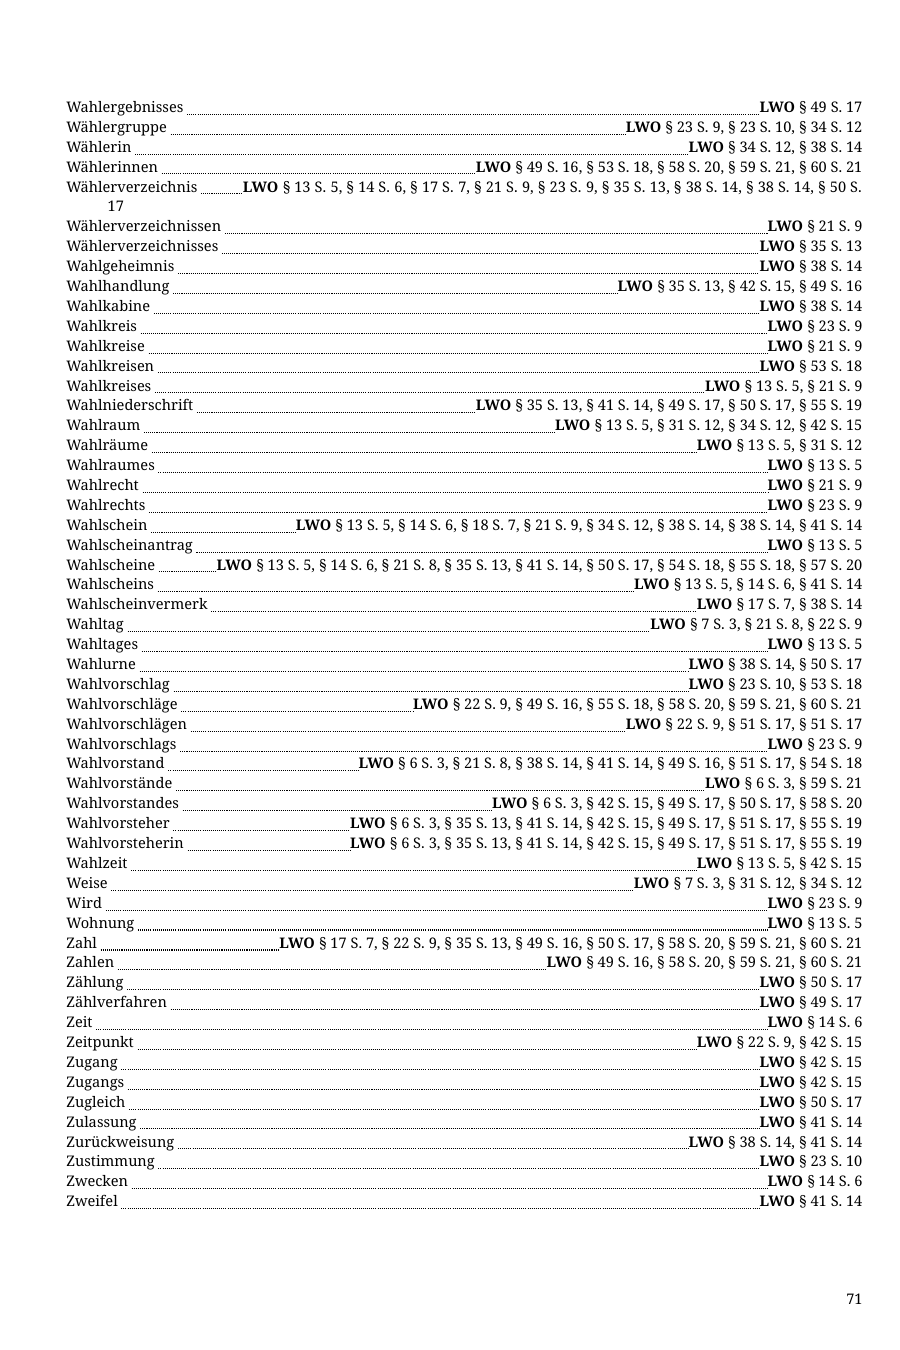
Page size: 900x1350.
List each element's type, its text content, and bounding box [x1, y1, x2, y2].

text Wahlrechts LWO § 23 S. [66, 495, 862, 514]
text Wahlvorstandes LWO § 6 S. , § 42 S. , § 49 S. , § 50 S. , § 58 S. [66, 793, 862, 813]
text Wahlscheins LWO § 13 S. , § 14 S. , § 41 S. [66, 574, 862, 594]
text Wahlvorschlags LWO § 23 S. [66, 733, 862, 753]
text Zeitpunkt LWO § 22 S. , § 42 S. [66, 1032, 862, 1052]
text Zugangs LWO § 42 S. [66, 1072, 862, 1092]
text Wählerverzeichnisses LWO § 35 S. [66, 236, 862, 256]
text Wohnung LWO § 13 S. [66, 912, 862, 932]
text Wahlvorsteher LWO § 6 S. , § 35 S. , § 41 S. , § 42 S. , § 49 S. , § 51 S. , § 55 S. [66, 813, 862, 833]
text Wahlniederschrift LWO § 35 S. , § 41 S. , § 49 S. , § 50 S. , § 55 S. [66, 395, 862, 415]
text Wahlvorschläge LWO § 22 S. , § 49 S. , § 55 S. , § 58 S. , § 59 S. , § 60 S. [66, 694, 862, 713]
text Zustimmung LWO § 23 S. [66, 1151, 862, 1171]
text Wahlhandlung LWO § 35 S. , § 42 S. , § 49 S. [66, 276, 862, 296]
text Zeit LWO § 14 S. [66, 1012, 862, 1032]
text Wahlraum LWO § 13 S. , § 31 S. , § 34 S. , § 42 S. [66, 415, 862, 435]
text Wahltages LWO § 13 S. [66, 634, 862, 654]
text Zwecken LWO § 14 S. [66, 1171, 862, 1191]
text Zugleich LWO § 50 S. [66, 1092, 862, 1111]
text Wählerin LWO § 34 S. , § 38 S. [66, 137, 862, 156]
text Wahlergebnisses LWO § 49 S. [66, 97, 862, 117]
text Wahlzeit LWO § 13 S. , § 42 S. [66, 853, 862, 873]
text Wahlräume LWO § 13 S. , § 31 S. [66, 435, 862, 455]
text Zählverfahren LWO § 49 S. [66, 992, 862, 1012]
text Zulassung LWO § 41 S. [66, 1111, 862, 1131]
text Wahlvorstand LWO § 6 S. , § 21 S. , § 38 S. , § 41 S. , § 49 S. , § 51 S. , § 54 S. [66, 753, 862, 773]
text Wahlscheinantrag LWO § 13 S. [66, 534, 862, 554]
text Zweifel LWO § 41 S. [66, 1191, 862, 1211]
text Wahlvorstände LWO § 6 S. , § 59 S. [66, 773, 862, 793]
text Wahlkreise LWO § 21 S. [66, 336, 862, 355]
text Wird LWO § 23 S. [66, 893, 862, 912]
text Zahlen LWO § 49 S. , § 58 S. , § 59 S. , § 60 S. [66, 952, 862, 972]
text Wahlkreis LWO § 23 S. [66, 316, 862, 336]
text Zählung LWO § 50 S. [66, 972, 862, 992]
text Wahlvorschlägen LWO § 22 S. , § 51 S. , § 51 S. [66, 713, 862, 733]
text Wahlschein LWO § 13 S. , § 14 S. , § 18 S. , § 21 S. , § 34 S. , § 38 S. , § 38 S. , § 41 S. [66, 514, 862, 534]
text Zugang LWO § 42 S. [66, 1052, 862, 1072]
text Wahlscheinvermerk LWO § 17 S. , § 38 S. [66, 594, 862, 614]
text Zurückweisung LWO § 38 S. , § 41 S. [66, 1131, 862, 1151]
text Wählerverzeichnis LWO § 13 S. , § 14 S. , § 17 S. , § 21 S. , § 23 S. , § 35 S. , § 38 S. , § 38 S. , § 50 S. [66, 176, 862, 216]
text Wählerverzeichnissen LWO § 21 S. [66, 216, 862, 236]
text Wahlkabine LWO § 38 S. [66, 296, 862, 316]
text Wahlkreisen LWO § 53 S. [66, 355, 862, 375]
text Wahlraumes LWO § 13 S. [66, 455, 862, 475]
text Wahlvorsteherin LWO § 6 S. , § 35 S. , § 41 S. , § 42 S. , § 49 S. , § 51 S. , § 55 S. [66, 833, 862, 853]
text Zahl LWO § 17 S. , § 22 S. , § 35 S. , § 49 S. , § 50 S. , § 58 S. , § 59 S. , § 60 S. [66, 932, 862, 952]
text Wahltag LWO § 7 S. , § 21 S. , § 22 S. [66, 614, 862, 634]
text Weise LWO § 7 S. , § 31 S. , § 34 S. [66, 873, 862, 893]
text Wahlrecht LWO § 21 S. [66, 475, 862, 495]
text Wahlgeheimnis LWO § 38 S. [66, 256, 862, 276]
text Wahlkreises LWO § 13 S. , § 21 S. [66, 375, 862, 395]
text Wahlscheine LWO § 13 S. , § 14 S. , § 21 S. , § 35 S. , § 41 S. , § 50 S. , § 54 S. , § 55 S. , § 57 S. [66, 554, 862, 574]
text Wahlurne LWO § 38 S. , § 50 S. [66, 654, 862, 674]
text Wahlvorschlag LWO § 23 S. , § 53 S. [66, 674, 862, 694]
text Wählerinnen LWO § 49 S. , § 53 S. , § 58 S. , § 59 S. , § 60 S. [66, 156, 862, 176]
text Wählergruppe LWO § 23 S. , § 23 S. , § 34 S. [66, 117, 862, 137]
